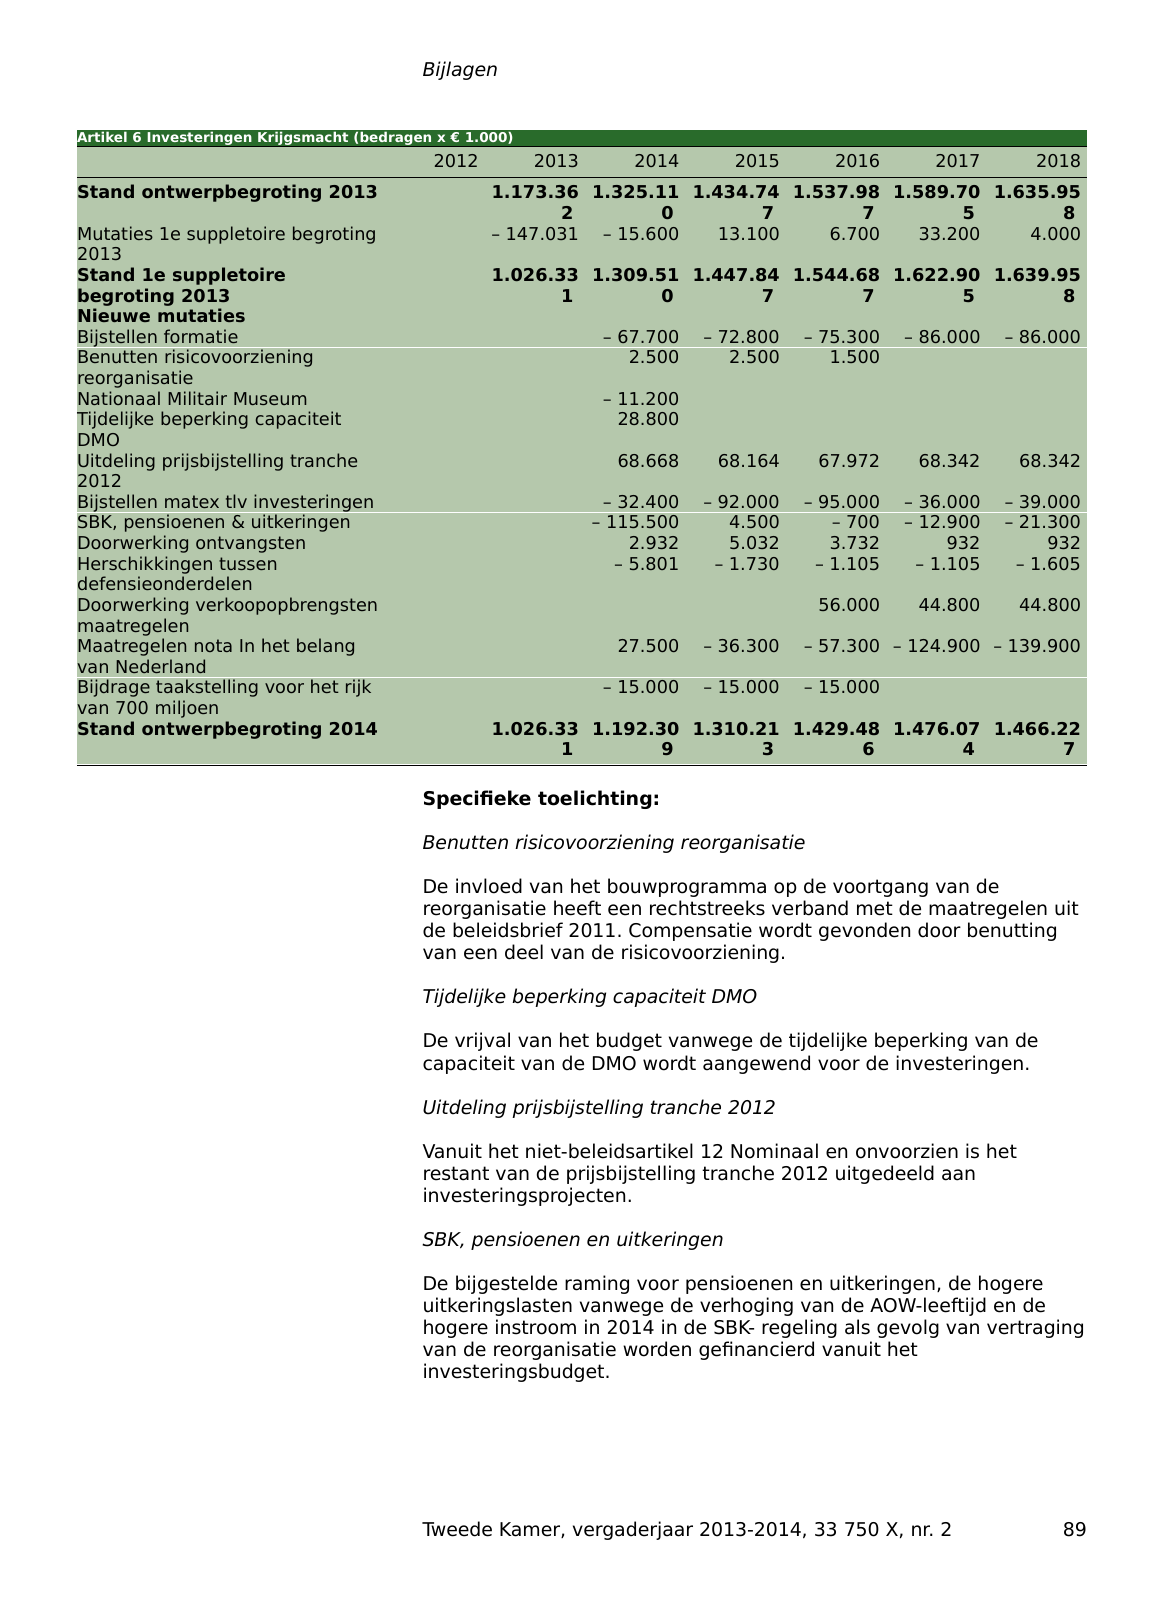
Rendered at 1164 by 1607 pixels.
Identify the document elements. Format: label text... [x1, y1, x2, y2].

table_cell Bijstellen matex tlv investeringen [77, 492, 384, 512]
table_cell – 12.900 [886, 513, 986, 533]
table_cell 1.434.747 [685, 178, 785, 224]
table_cell 68.342 [886, 451, 986, 492]
table_cell [484, 409, 584, 451]
subtitle Specifieke toelichting: [422, 788, 1087, 810]
table_cell 2014 [585, 147, 685, 177]
table_cell – 139.900 [986, 636, 1087, 677]
table_cell 1.026.331 [484, 719, 584, 764]
table_cell – 75.300 [785, 327, 886, 347]
table_cell 2.932 [585, 533, 685, 554]
table_cell 1.466.227 [986, 719, 1087, 764]
subtitle Uitdeling prijsbijstelling tranche 2012 [422, 1097, 1087, 1118]
table_cell – 86.000 [986, 327, 1087, 347]
table_cell [384, 409, 484, 451]
table_cell 1.622.905 [886, 265, 986, 306]
table_cell – 1.605 [986, 554, 1087, 595]
table_cell – 57.300 [785, 636, 886, 677]
table_cell Maatregelen nota In het belang van Nederland [77, 636, 384, 677]
table_cell Stand 1e suppletoire begroting 2013 [77, 265, 384, 306]
table_cell – 1.105 [886, 554, 986, 595]
table_cell 2016 [785, 147, 886, 177]
table_cell 1.635.958 [986, 178, 1087, 224]
table_cell 13.100 [685, 224, 785, 265]
table_cell 2012 [384, 147, 484, 177]
table_cell [384, 451, 484, 492]
table_cell [785, 306, 886, 327]
table_cell Tijdelijke beperking capaciteit DMO [77, 409, 384, 451]
table_cell [384, 719, 484, 764]
table_cell SBK, pensioenen & uitkeringen [77, 513, 384, 533]
table_cell [484, 678, 584, 719]
table_cell Bijdrage taakstelling voor het rijk van 700 miljoen [77, 678, 384, 719]
table_cell 1.639.958 [986, 265, 1087, 306]
table_cell [685, 595, 785, 636]
table_cell – 86.000 [886, 327, 986, 347]
table_cell [685, 409, 785, 451]
table_cell – 15.000 [785, 678, 886, 719]
table_cell [785, 409, 886, 451]
table_cell [986, 348, 1087, 389]
table_cell 1.500 [785, 348, 886, 389]
table_cell – 39.000 [986, 492, 1087, 512]
table_cell [384, 513, 484, 533]
table_cell 68.668 [585, 451, 685, 492]
text Vanuit het niet-beleidsartikel 12 Nominaal en onvoorzien is het restant van de prijsbijstelling tranche 2012 uitgedeeld aan investeringsprojecten. [422, 1141, 1087, 1207]
table_cell 5.032 [685, 533, 785, 554]
table_cell [585, 595, 685, 636]
table_cell 6.700 [785, 224, 886, 265]
table_cell 28.800 [585, 409, 685, 451]
table_cell – 15.000 [585, 678, 685, 719]
table_cell [484, 327, 584, 347]
table_cell [986, 389, 1087, 409]
table_cell 1.476.074 [886, 719, 986, 764]
table_cell Nationaal Militair Museum [77, 389, 384, 409]
table_cell [484, 554, 584, 595]
subtitle Tijdelijke beperking capaciteit DMO [422, 986, 1087, 1008]
table_cell 1.173.362 [484, 178, 584, 224]
table_cell Uitdeling prijsbijstelling tranche 2012 [77, 451, 384, 492]
table_cell – 147.031 [484, 224, 584, 265]
table_cell 1.310.213 [685, 719, 785, 764]
table_cell [484, 513, 584, 533]
table_cell 2017 [886, 147, 986, 177]
table_cell [384, 595, 484, 636]
table_cell – 67.700 [585, 327, 685, 347]
table_cell [986, 678, 1087, 719]
table_cell Mutaties 1e suppletoire begroting 2013 [77, 224, 384, 265]
table_cell – 11.200 [585, 389, 685, 409]
table_cell – 95.000 [785, 492, 886, 512]
table_cell [685, 306, 785, 327]
table_cell 2.500 [585, 348, 685, 389]
table_cell 4.000 [986, 224, 1087, 265]
table_cell [384, 224, 484, 265]
table_cell 1.026.331 [484, 265, 584, 306]
table_cell – 72.800 [685, 327, 785, 347]
text De bijgestelde raming voor pensioenen en uitkeringen, de hogere uitkeringslasten vanwege de verhoging van de AOW-leeftijd en de hogere instroom in 2014 in de SBK- regeling als gevolg van vertraging van de reorganisatie worden gefinancierd vanuit het investeringsbudget. [422, 1273, 1087, 1383]
table_cell Herschikkingen tussen defensieonderdelen [77, 554, 384, 595]
table_cell 27.500 [585, 636, 685, 677]
table_cell 1.537.987 [785, 178, 886, 224]
table_cell [384, 554, 484, 595]
table_cell [484, 636, 584, 677]
table_cell [986, 409, 1087, 451]
table_cell Nieuwe mutaties [77, 306, 384, 327]
table_cell 1.544.687 [785, 265, 886, 306]
table_cell [384, 306, 484, 327]
table_cell [384, 265, 484, 306]
table_cell 2015 [685, 147, 785, 177]
table_cell 1.325.110 [585, 178, 685, 224]
table_cell [886, 306, 986, 327]
table_cell [986, 306, 1087, 327]
subtitle SBK, pensioenen en uitkeringen [422, 1229, 1087, 1251]
table_cell [384, 327, 484, 347]
table_cell [484, 595, 584, 636]
table_cell [484, 451, 584, 492]
table_cell [886, 348, 986, 389]
table_cell 2.500 [685, 348, 785, 389]
table_cell [685, 389, 785, 409]
table_cell – 700 [785, 513, 886, 533]
table_cell 44.800 [886, 595, 986, 636]
table_cell 2018 [986, 147, 1087, 177]
table_cell [484, 492, 584, 512]
table_cell 1.589.705 [886, 178, 986, 224]
table_cell [484, 533, 584, 554]
table_cell [585, 306, 685, 327]
text De invloed van het bouwprogramma op de voortgang van de reorganisatie heeft een rechtstreeks verband met de maatregelen uit de beleidsbrief 2011. Compensatie wordt gevonden door benutting van een deel van de risicovoorziening. [422, 876, 1087, 964]
table_cell 3.732 [785, 533, 886, 554]
table_cell 932 [986, 533, 1087, 554]
table_cell 68.342 [986, 451, 1087, 492]
table_cell 1.192.309 [585, 719, 685, 764]
subtitle Benutten risicovoorziening reorganisatie [422, 832, 1087, 854]
table_cell Stand ontwerpbegroting 2014 [77, 719, 384, 764]
table_cell [384, 533, 484, 554]
table_cell – 32.400 [585, 492, 685, 512]
table_cell Stand ontwerpbegroting 2013 [77, 178, 384, 224]
table_cell [886, 678, 986, 719]
table_cell [384, 389, 484, 409]
table_cell [384, 492, 484, 512]
table_cell [384, 636, 484, 677]
table_cell Doorwerking ontvangsten [77, 533, 384, 554]
table_cell 932 [886, 533, 986, 554]
table_cell – 15.000 [685, 678, 785, 719]
table_cell [484, 348, 584, 389]
text De vrijval van het budget vanwege de tijdelijke beperking van de capaciteit van de DMO wordt aangewend voor de investeringen. [422, 1030, 1087, 1074]
table_cell 44.800 [986, 595, 1087, 636]
table_cell – 1.730 [685, 554, 785, 595]
table_cell – 15.600 [585, 224, 685, 265]
table_cell Bijstellen formatie [77, 327, 384, 347]
table_cell 68.164 [685, 451, 785, 492]
table_cell [886, 389, 986, 409]
table_cell 1.309.510 [585, 265, 685, 306]
table_cell [384, 678, 484, 719]
table_cell 4.500 [685, 513, 785, 533]
table_cell 67.972 [785, 451, 886, 492]
table_cell 33.200 [886, 224, 986, 265]
table_cell 1.429.486 [785, 719, 886, 764]
table_cell [484, 306, 584, 327]
table_cell [77, 147, 384, 177]
table_cell [484, 389, 584, 409]
table_cell [886, 409, 986, 451]
table_cell 2013 [484, 147, 584, 177]
table_cell [384, 348, 484, 389]
table_cell 56.000 [785, 595, 886, 636]
table_cell [384, 178, 484, 224]
table_cell – 36.000 [886, 492, 986, 512]
table_cell 1.447.847 [685, 265, 785, 306]
table_cell – 5.801 [585, 554, 685, 595]
table_cell [785, 389, 886, 409]
table_cell – 21.300 [986, 513, 1087, 533]
table_cell – 115.500 [585, 513, 685, 533]
table_cell – 92.000 [685, 492, 785, 512]
table_cell Benutten risicovoorziening reorganisatie [77, 348, 384, 389]
table_cell – 36.300 [685, 636, 785, 677]
table_cell Doorwerking verkoopopbrengsten maatregelen [77, 595, 384, 636]
table_cell – 124.900 [886, 636, 986, 677]
table_header Artikel 6 Investeringen Krijgsmacht (bedragen x € 1.000) [77, 130, 1087, 146]
table_cell – 1.105 [785, 554, 886, 595]
